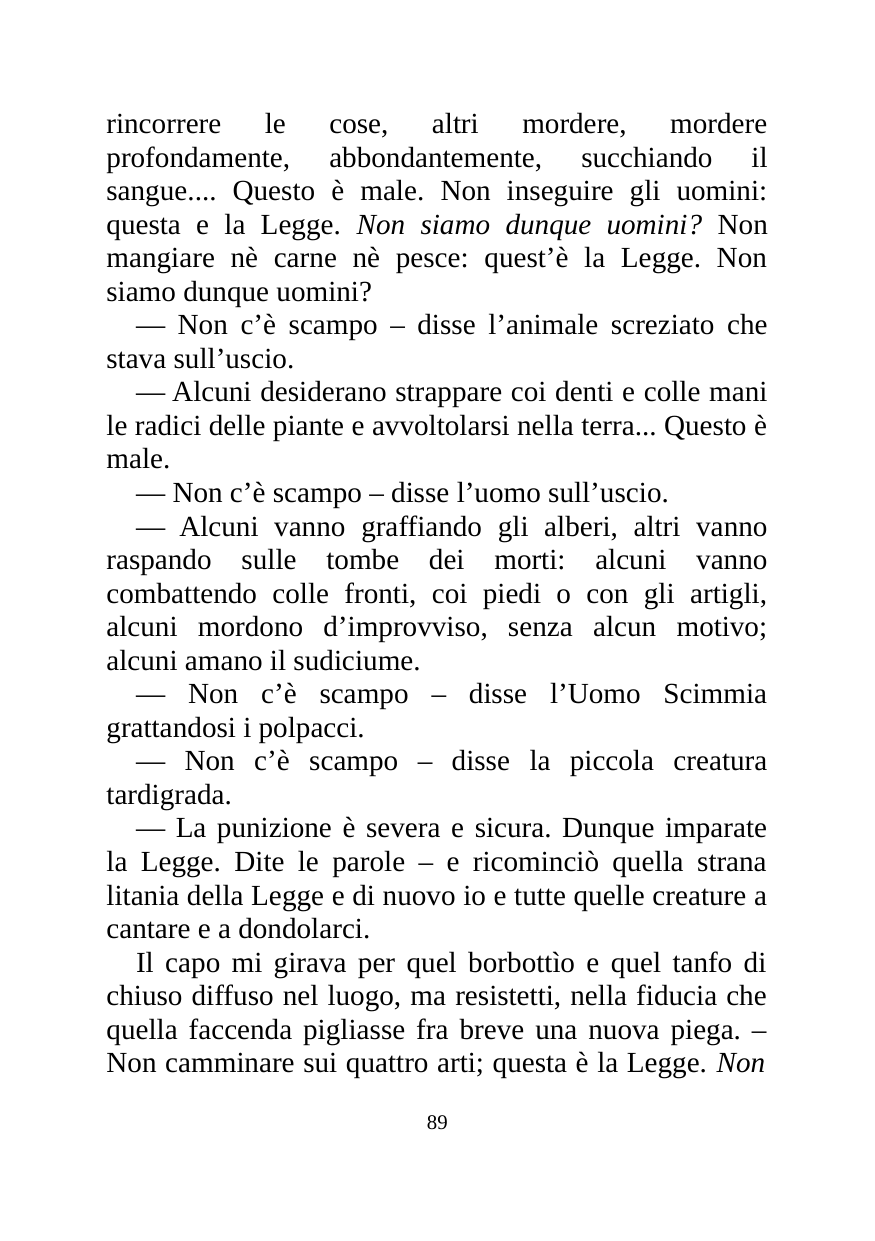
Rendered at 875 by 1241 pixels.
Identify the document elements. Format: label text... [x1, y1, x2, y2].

text Il capo mi girava per quel borbottìo e quel tanfo di chiuso diffuso nel luogo, ma resistetti, nella fiducia che quella faccenda pigliasse fra breve una nuova piega. – Non camminare sui quattro arti; questa è la Legge. Non [106, 945, 768, 1079]
text — Non c’è scampo – disse l’uomo sull’uscio. [106, 475, 768, 509]
text — Non c’è scampo – disse la piccola creatura tardigrada. [106, 743, 768, 811]
text — Non c’è scampo – disse l’Uomo Scimmia grattandosi i polpacci. [106, 676, 768, 743]
text rincorrere le cose, altri mordere, mordere profondamente, abbondantemente, succhiando il sangue.... Questo è male. Non inseguire gli uomini: questa e la Legge. Non siamo dunque uomini? Non mangiare nè carne nè pesce: quest’è la Legge. Non siamo dunque uomini? [106, 106, 768, 307]
text — La punizione è severa e sicura. Dunque imparate la Legge. Dite le parole – e ricominciò quella strana litania della Legge e di nuovo io e tutte quelle creature a cantare e a dondolarci. [106, 811, 768, 945]
text — Alcuni desiderano strappare coi denti e colle mani le radici delle piante e avvoltolarsi nella terra... Questo è male. [106, 374, 768, 475]
text — Non c’è scampo – disse l’animale screziato che stava sull’uscio. [106, 307, 768, 374]
text — Alcuni vanno graffiando gli alberi, altri vanno raspando sulle tombe dei morti: alcuni vanno combattendo colle fronti, coi piedi o con gli artigli, alcuni mordono d’improvviso, senza alcun motivo; alcuni amano il sudiciume. [106, 509, 768, 676]
